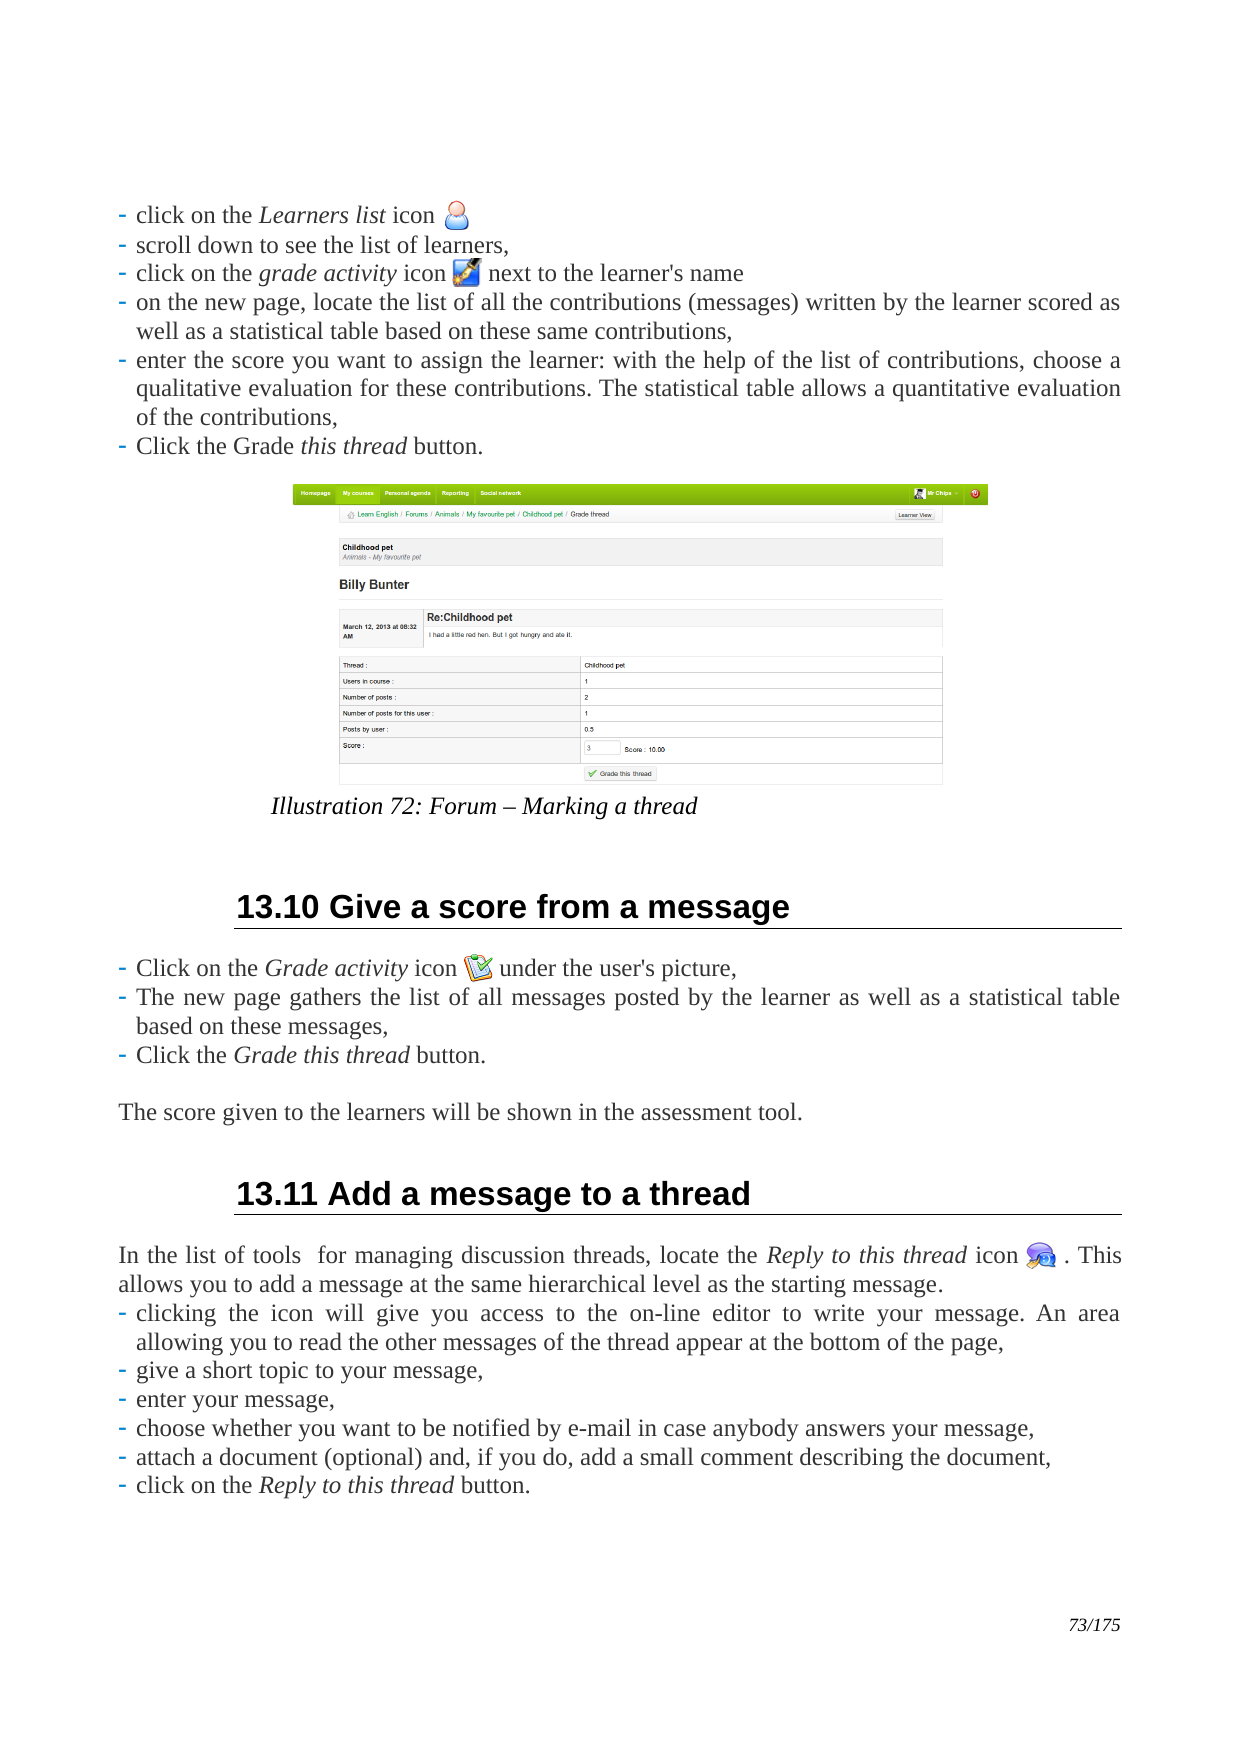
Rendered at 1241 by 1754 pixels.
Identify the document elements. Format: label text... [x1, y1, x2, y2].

text Illustration 72: Forum – Marking a thread [271, 792, 1006, 820]
list enter your message, [118, 1384, 1122, 1413]
list on the new page, locate the list of all the contributions (messages) written by the learner scored as well as a statistical table based on these same contributions, [118, 287, 1122, 345]
list clicking the icon will give you access to the on-line editor to write your message. An area allowing you to read the other messages of the thread appear at the bottom of the page, [118, 1298, 1122, 1355]
list next to the learner's name [482, 258, 1122, 287]
list scroll down to see the list of learners, [118, 230, 1122, 258]
picture [463, 953, 493, 983]
list enter the score you want to assign the learner: with the help of the list of contributions, choose a qualitative evaluation for these contributions. The statistical table allows a quantitative evaluation of the contributions, [118, 345, 1122, 431]
list click on the Learners list icon [118, 200, 441, 230]
list click on the Reply to this thread button. [118, 1470, 1122, 1499]
picture [452, 258, 482, 287]
list give a short topic to your message, [118, 1355, 1122, 1384]
list attach a document (optional) and, if you do, add a small comment describing the document, [118, 1442, 1122, 1470]
list Click the Grade this thread button. [118, 431, 1122, 460]
list click on the grade activity icon [118, 258, 452, 287]
picture [1026, 1239, 1056, 1269]
list Click the Grade this thread button. [118, 1040, 1122, 1069]
text In the list of tools for managing discussion threads, locate the Reply to this thread icon . This allows you to add a message at the same hierarchical level as the starting message. [118, 1239, 1122, 1298]
subtitle Give a score from a message [234, 887, 1122, 928]
list under the user's picture, [493, 953, 1122, 982]
list Click on the Grade activity icon [118, 953, 463, 982]
list [471, 200, 1122, 230]
picture [292, 484, 988, 792]
picture [441, 200, 471, 230]
list choose whether you want to be notified by e-mail in case anybody answers your message, [118, 1413, 1122, 1442]
text The score given to the learners will be shown in the assessment tool. [118, 1097, 1122, 1126]
subtitle Add a message to a thread [234, 1174, 1122, 1214]
list The new page gathers the list of all messages posted by the learner as well as a statistical table based on these messages, [118, 982, 1122, 1040]
